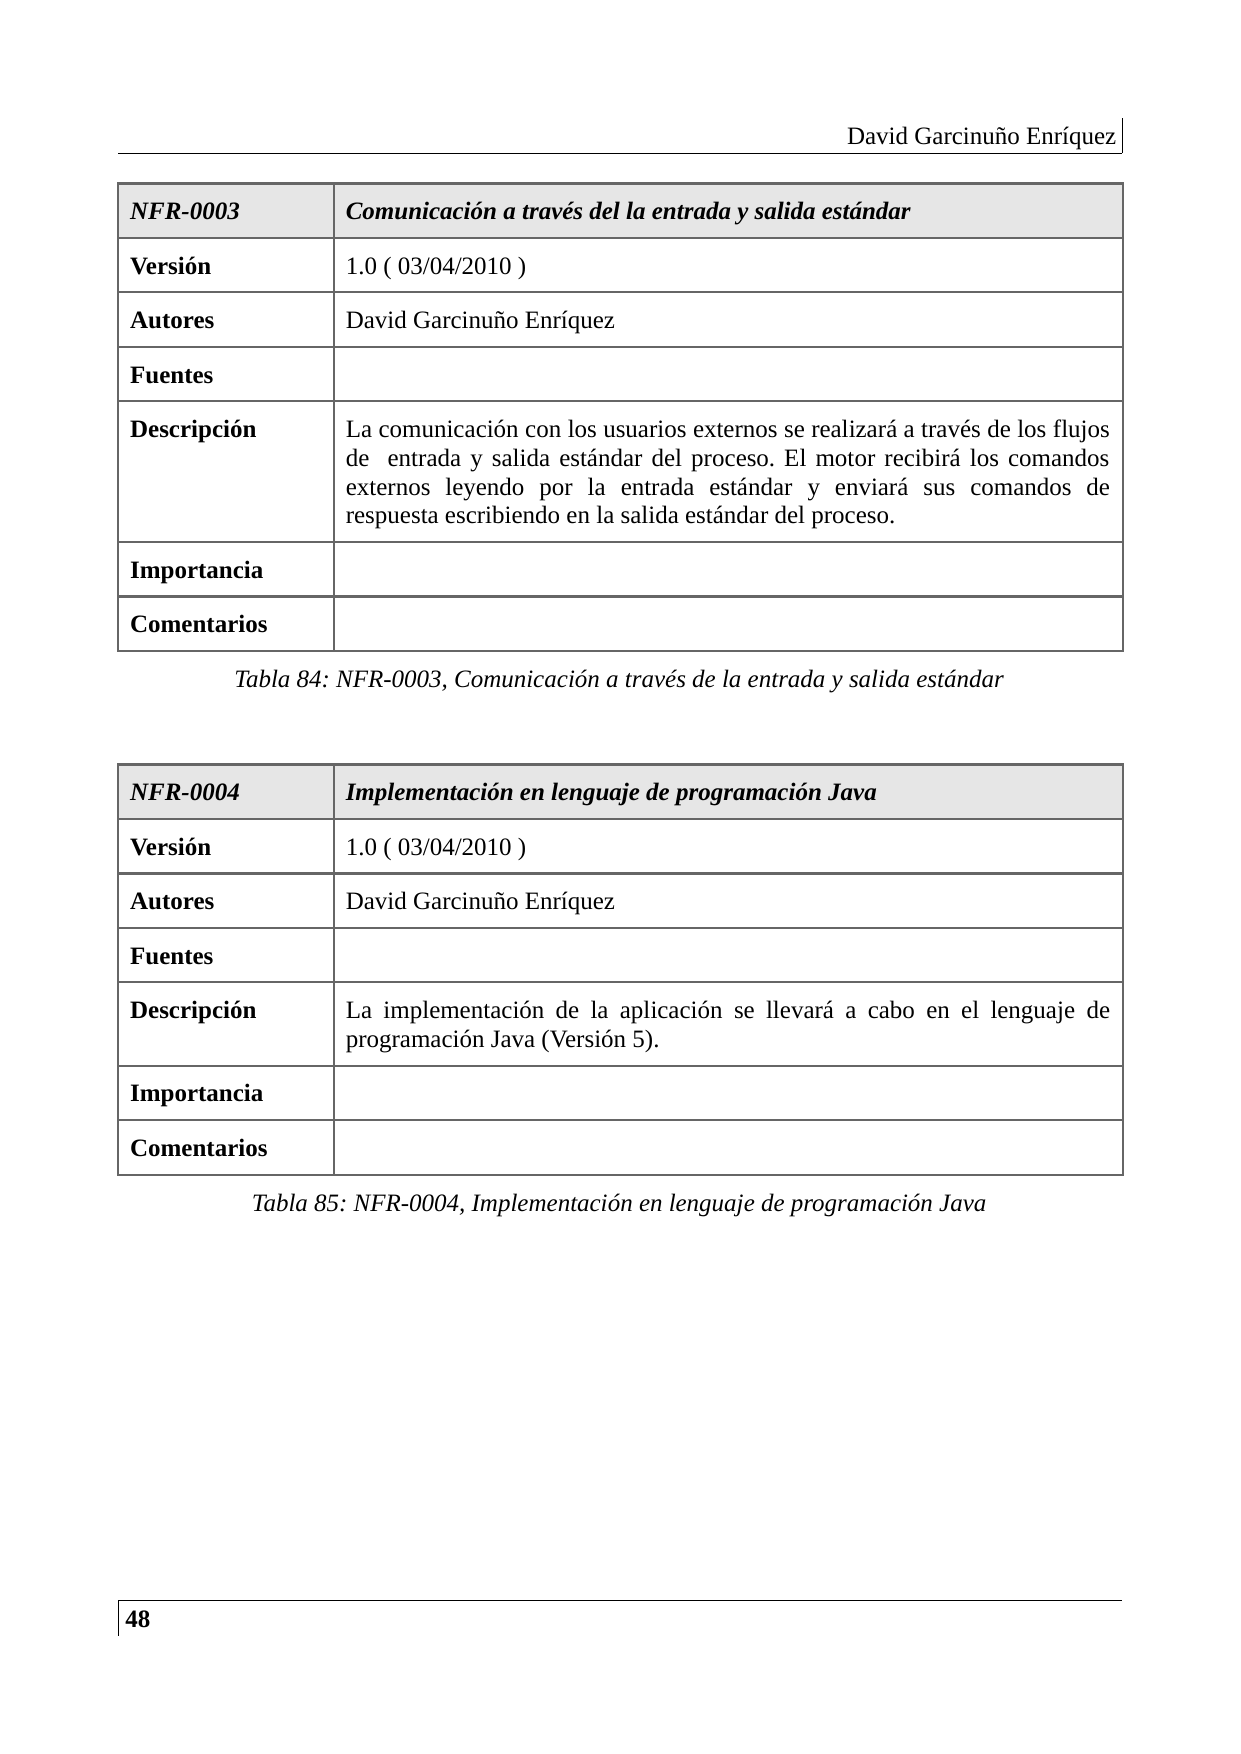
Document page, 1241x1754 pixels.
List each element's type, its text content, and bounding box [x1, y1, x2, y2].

table_cell Comentarios [119, 1121, 333, 1173]
table_cell Versión [119, 820, 333, 872]
table_header Comunicación a través del la entrada y salida estándar [335, 185, 1122, 237]
table_cell Descripción [119, 983, 333, 1064]
table_cell Descripción [119, 402, 333, 541]
table_cell [335, 1067, 1122, 1119]
table_cell David Garcinuño Enríquez [335, 875, 1122, 927]
table_cell Versión [119, 239, 333, 291]
table_header NFR-0003 [119, 185, 333, 237]
text Tabla 84: NFR-0003, Comunicación a través de la entrada y salida estándar [118, 664, 1122, 693]
text Tabla 85: NFR-0004, Implementación en lenguaje de programación Java [118, 1188, 1122, 1217]
table_cell [335, 348, 1122, 400]
table_header NFR-0004 [119, 766, 333, 818]
table_cell [335, 1121, 1122, 1173]
table_cell Importancia [119, 1067, 333, 1119]
table_cell Comentarios [119, 598, 333, 650]
table_cell [335, 598, 1122, 650]
table_header Implementación en lenguaje de programación Java [335, 766, 1122, 818]
table_cell 1.0 ( 03/04/2010 ) [335, 239, 1122, 291]
table_cell [335, 929, 1122, 981]
table_cell Fuentes [119, 348, 333, 400]
table_cell La comunicación con los usuarios externos se realizará a través de los flujos de entrada y salida estándar del proceso. El motor recibirá los comandos externos leyendo por la entrada estándar y enviará sus comandos de respuesta escribiendo en la salida estándar del proceso. [335, 402, 1122, 541]
table_cell 1.0 ( 03/04/2010 ) [335, 820, 1122, 872]
table_cell Fuentes [119, 929, 333, 981]
table_cell David Garcinuño Enríquez [335, 293, 1122, 346]
table_cell Autores [119, 875, 333, 927]
table_cell Autores [119, 293, 333, 346]
table_cell [335, 543, 1122, 595]
table_cell Importancia [119, 543, 333, 595]
table_cell La implementación de la aplicación se llevará a cabo en el lenguaje de programación Java (Versión 5). [335, 983, 1122, 1064]
